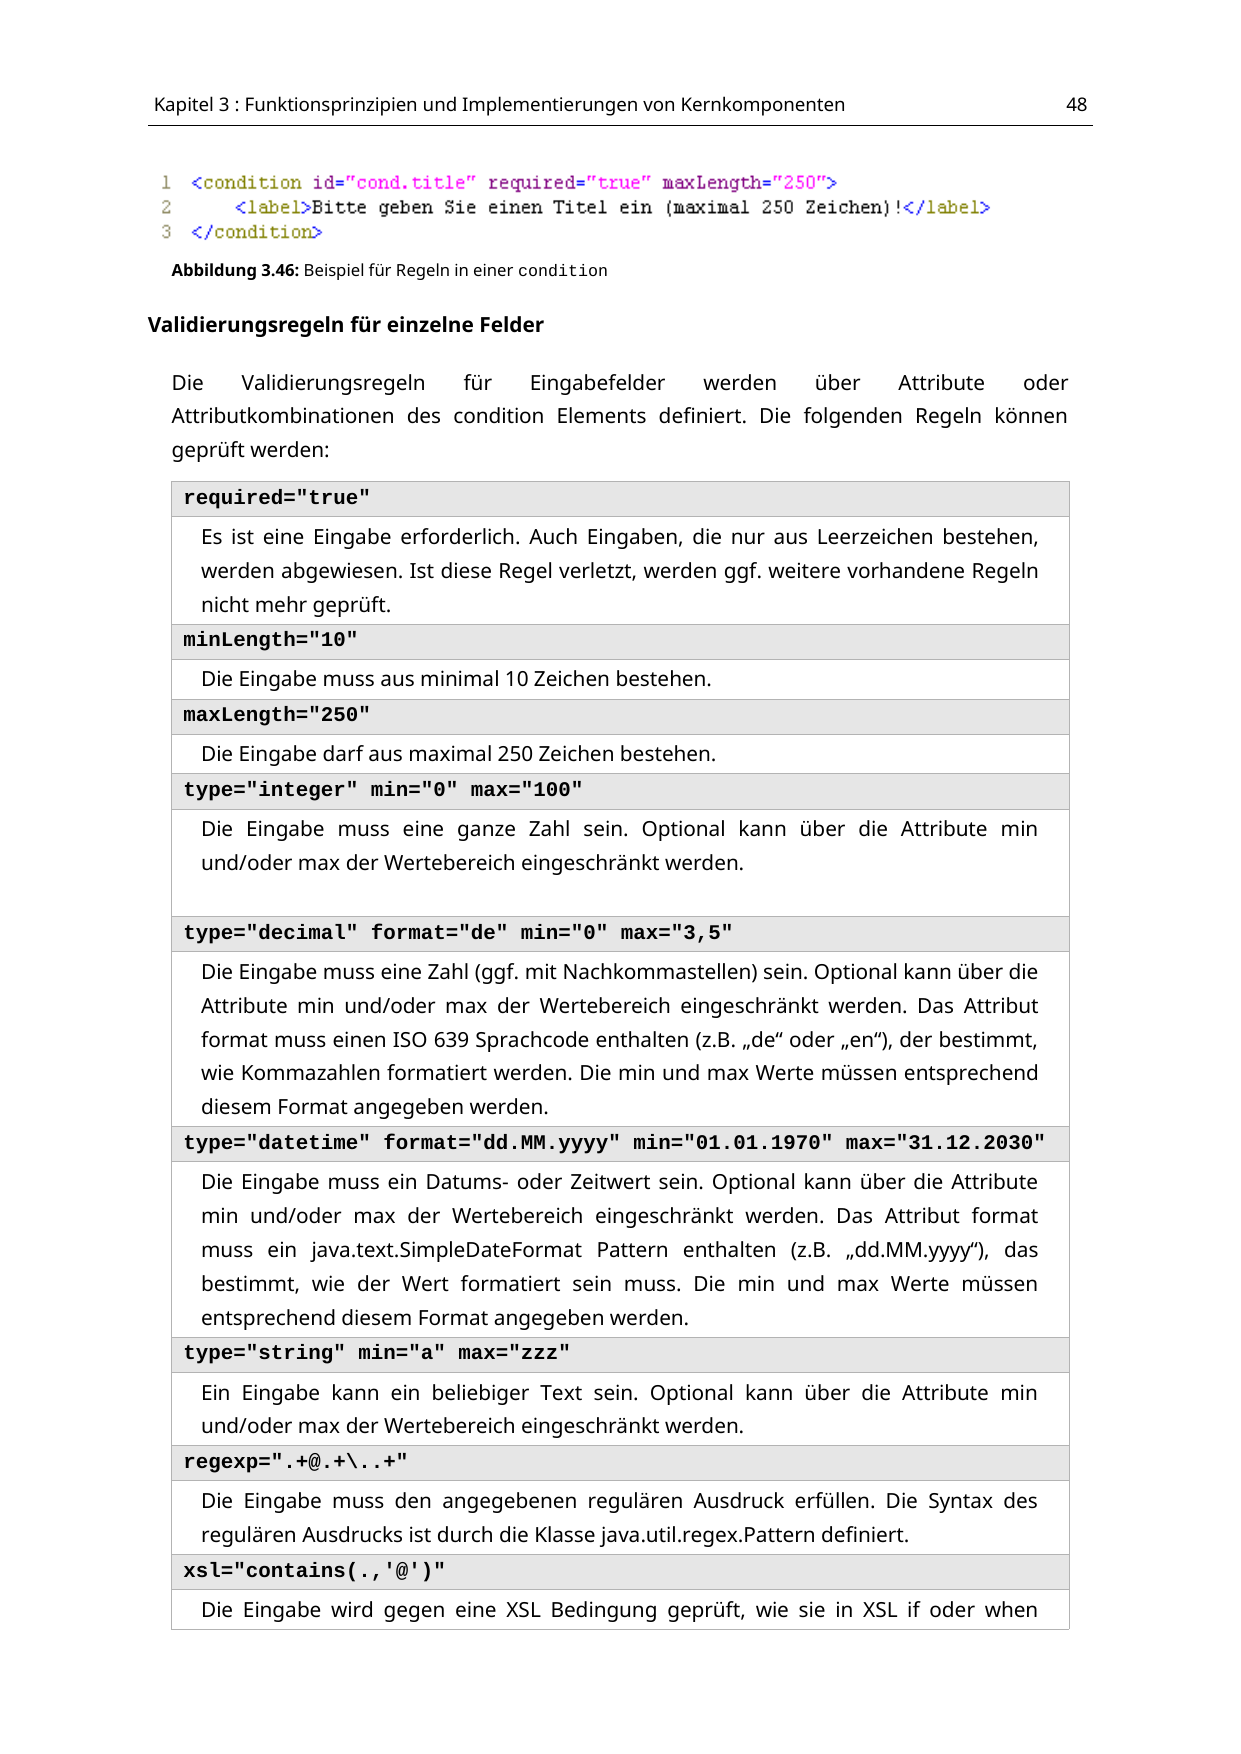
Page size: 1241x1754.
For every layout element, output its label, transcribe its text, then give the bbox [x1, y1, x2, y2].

table_cell type="datetime" format="dd.MM.yyyy" min="01.01.1970" max="31.12.2030" [172, 1127, 1069, 1161]
table_cell Die Eingabe muss ein Datums- oder Zeitwert sein. Optional kann über die Attribute min und/oder max der Wertebereich eingeschränkt werden. Das Attribut format muss ein java.text.SimpleDateFormat Pattern enthalten (z.B. „dd.MM.yyyy“), das bestimmt, wie der Wert formatiert sein muss. Die min und max Werte müssen entsprechend diesem Format angegeben werden. [172, 1162, 1069, 1337]
table_cell Ein Eingabe kann ein beliebiger Text sein. Optional kann über die Attribute min und/oder max der Wertebereich eingeschränkt werden. [172, 1373, 1069, 1445]
table_cell Die Eingabe muss den angegebenen regulären Ausdruck erfüllen. Die Syntax des regulären Ausdrucks ist durch die Klasse java.util.regex.Pattern definiert. [172, 1481, 1069, 1554]
table_cell Die Eingabe muss eine ganze Zahl sein. Optional kann über die Attribute min und/oder max der Wertebereich eingeschränkt werden. [172, 810, 1069, 916]
table_cell type="string" min="a" max="zzz" [172, 1338, 1069, 1372]
table_cell minLength="10" [172, 625, 1069, 659]
table_cell Die Eingabe muss eine Zahl (ggf. mit Nachkommastellen) sein. Optional kann über die Attribute min und/oder max der Wertebereich eingeschränkt werden. Das Attribut format muss einen ISO 639 Sprachcode enthalten (z.B. „de“ oder „en“), der bestimmt, wie Kommazahlen formatiert werden. Die min und max Werte müssen entsprechend diesem Format angegeben werden. [172, 952, 1069, 1126]
table_cell xsl="contains(.,'@')" [172, 1555, 1069, 1589]
table_cell maxLength="250" [172, 700, 1069, 734]
text Abbildung 3.46: Beispiel für Regeln in einer condition [171, 242, 977, 281]
subtitle Validierungsregeln für einzelne Felder [148, 148, 1092, 338]
table_cell Es ist eine Eingabe erforderlich. Auch Eingaben, die nur aus Leerzeichen bestehen, werden abgewiesen. Ist diese Regel verletzt, werden ggf. weitere vorhandene Regeln nicht mehr geprüft. [172, 517, 1069, 624]
table_cell Die Eingabe wird gegen eine XSL Bedingung geprüft, wie sie in XSL if oder when [172, 1590, 1069, 1629]
table_cell type="decimal" format="de" min="0" max="3,5" [172, 917, 1069, 951]
table_header required="true" [172, 482, 1069, 516]
table_cell regexp=".+@.+\..+" [172, 1446, 1069, 1480]
table_cell Die Eingabe muss aus minimal 10 Zeichen bestehen. [172, 660, 1069, 699]
table_cell type="integer" min="0" max="100" [172, 774, 1069, 809]
table_cell Die Eingabe darf aus maximal 250 Zeichen bestehen. [172, 735, 1069, 773]
text Die Validierungsregeln für Eingabefelder werden über Attribute oder Attributkombinationen des condition Elements definiert. Die folgenden Regeln können geprüft werden: [171, 368, 1069, 464]
